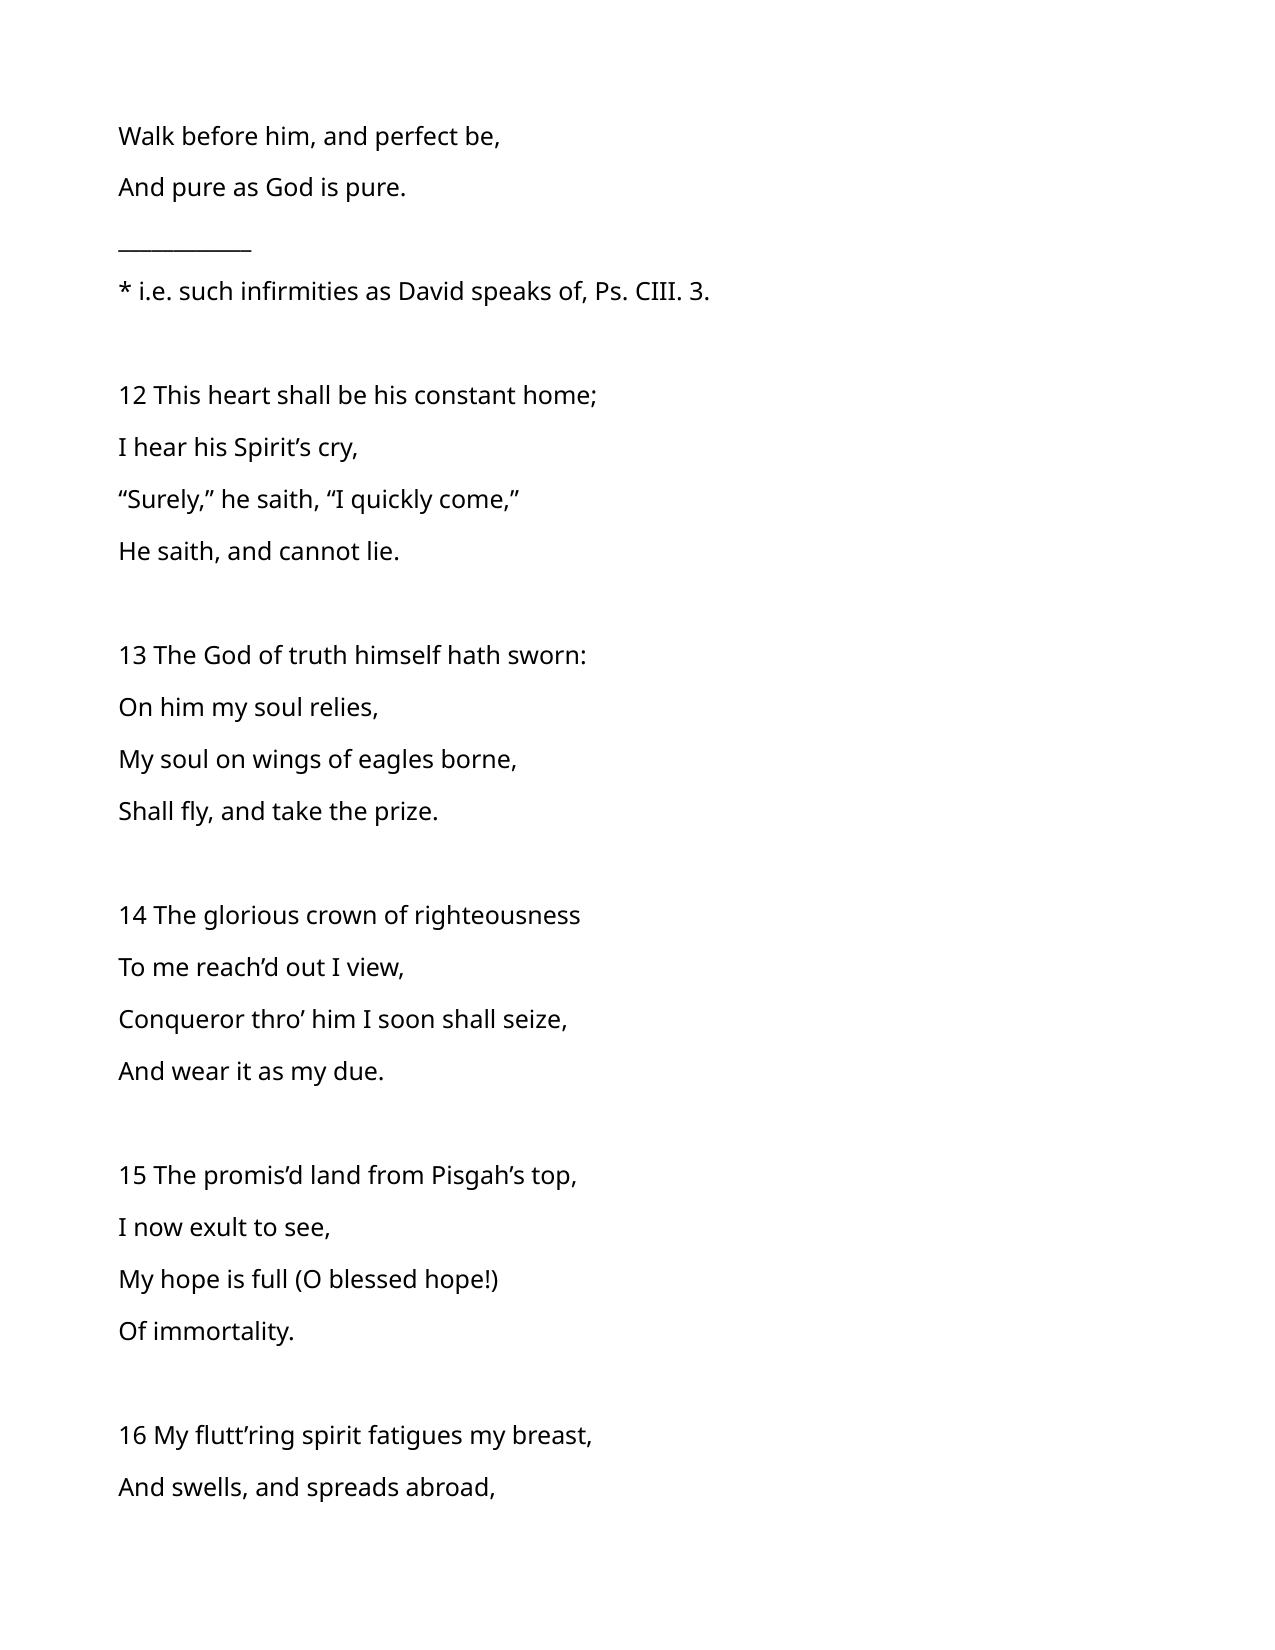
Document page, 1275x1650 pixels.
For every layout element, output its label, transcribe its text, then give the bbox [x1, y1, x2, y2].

text 16 My flutt’ring spirit fatigues my breast, [118, 1418, 1157, 1452]
text I hear his Spirit’s cry, [118, 430, 1157, 464]
text And wear it as my due. [118, 1054, 1157, 1088]
text 14 The glorious crown of righteousness [118, 898, 1157, 932]
text And swells, and spreads abroad, [118, 1469, 1157, 1504]
text My hope is full (O blessed hope!) [118, 1262, 1157, 1296]
text I now exult to see, [118, 1210, 1157, 1244]
text Conqueror thro’ him I soon shall seize, [118, 1002, 1157, 1036]
text Walk before him, and perfect be, [118, 118, 1157, 152]
text 13 The God of truth himself hath sworn: [118, 638, 1157, 672]
text Shall fly, and take the prize. [118, 794, 1157, 828]
text Of immortality. [118, 1314, 1157, 1348]
text To me reach’d out I view, [118, 950, 1157, 984]
text 15 The promis’d land from Pisgah’s top, [118, 1158, 1157, 1192]
text And pure as God is pure. [118, 170, 1157, 204]
text My soul on wings of eagles borne, [118, 742, 1157, 776]
text * i.e. such infirmities as David speaks of, Ps. CIII. 3. [118, 274, 1157, 308]
text 12 This heart shall be his constant home; [118, 378, 1157, 412]
text ____________ [118, 222, 1157, 256]
text “Surely,” he saith, “I quickly come,” [118, 482, 1157, 516]
text On him my soul relies, [118, 690, 1157, 724]
text He saith, and cannot lie. [118, 534, 1157, 568]
